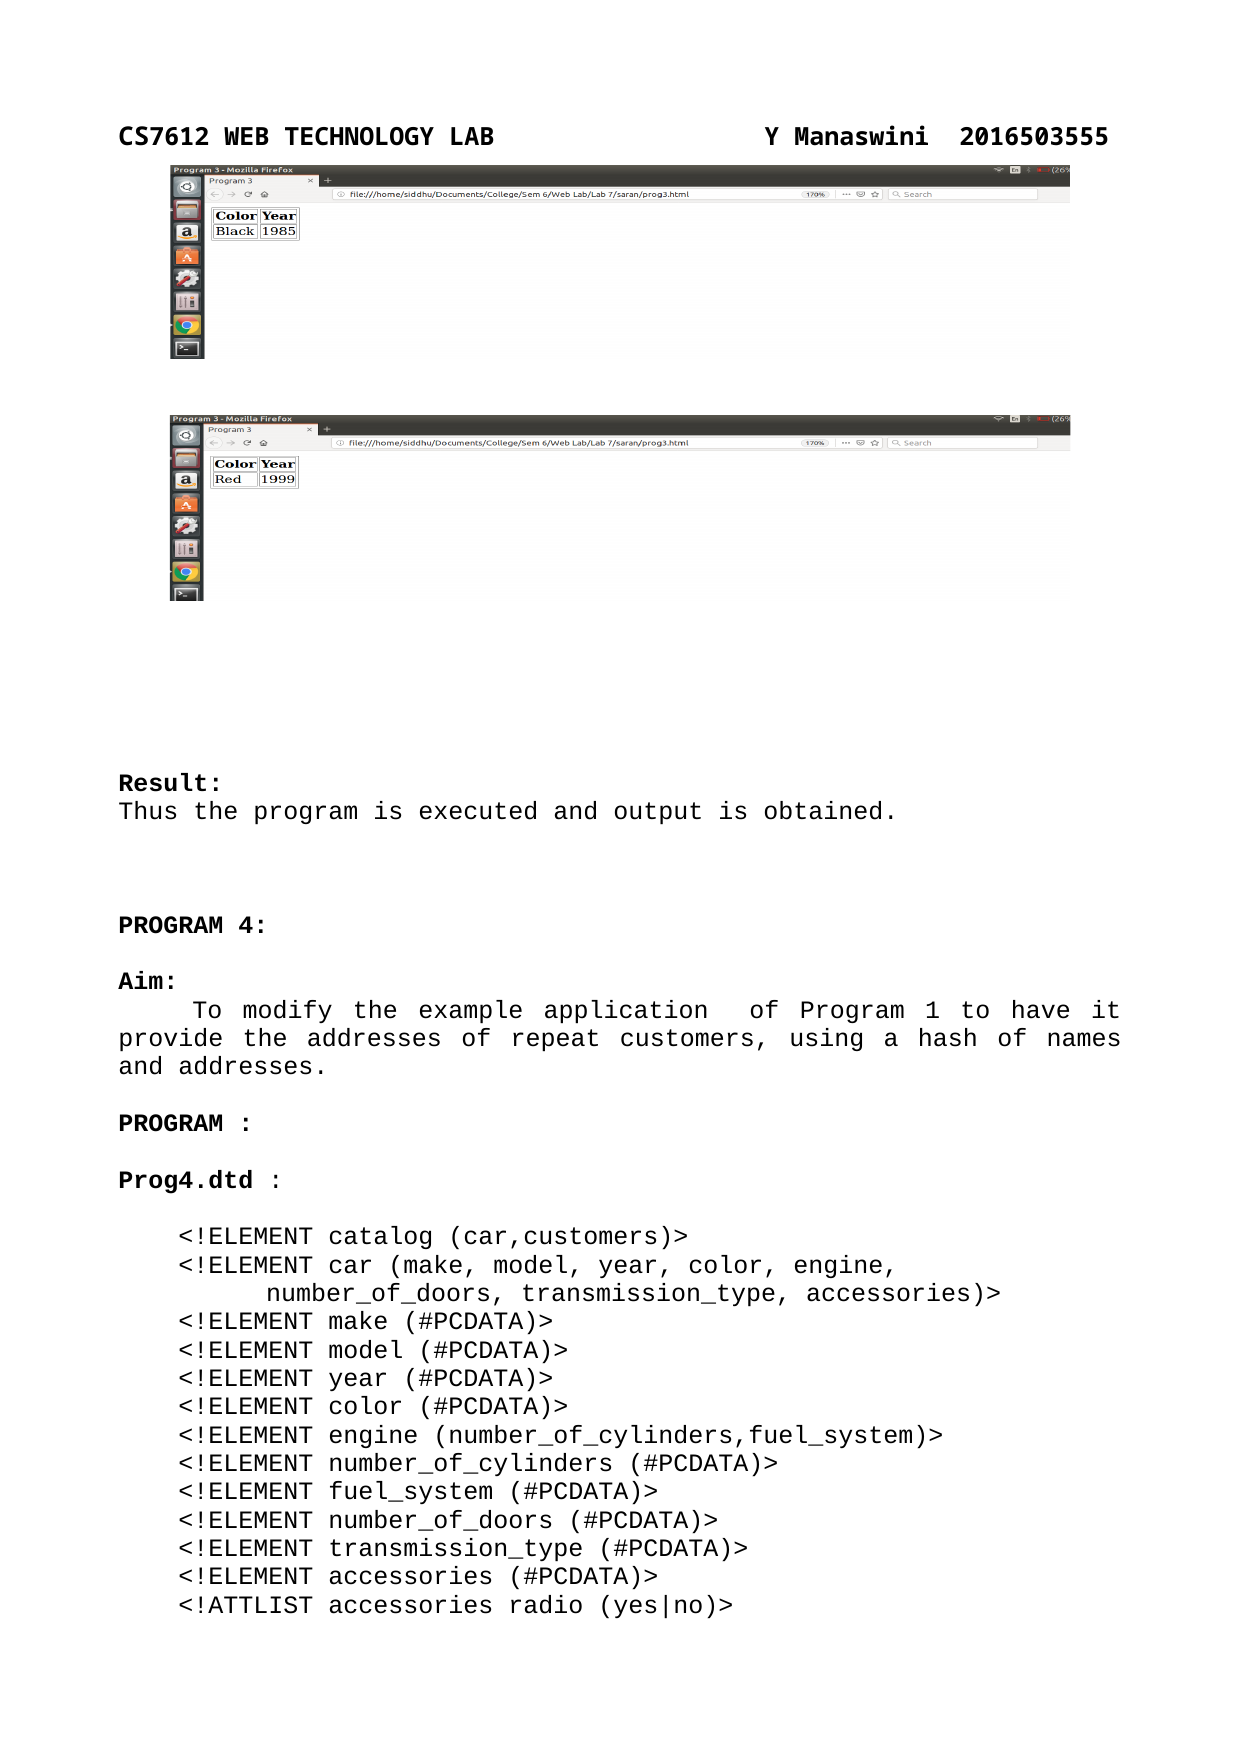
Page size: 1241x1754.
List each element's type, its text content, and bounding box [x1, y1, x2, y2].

text <!ELEMENT color (#PCDATA)> [118, 1394, 1122, 1422]
text <!ELEMENT transmission_type (#PCDATA)> [118, 1536, 1122, 1564]
text <!ELEMENT make (#PCDATA)> [118, 1309, 1122, 1337]
text <!ELEMENT catalog (car,customers)> [118, 1224, 1122, 1252]
text PROGRAM 4: [118, 912, 1122, 941]
text <!ELEMENT number_of_cylinders (#PCDATA)> [118, 1451, 1122, 1479]
text Thus the program is executed and output is obtained. [118, 799, 1122, 827]
text Result: [118, 771, 1122, 799]
text To modify the example application of Program 1 to have it provide the addresses of repeat customers, using a hash of names and addresses. [118, 997, 1122, 1082]
text <!ELEMENT year (#PCDATA)> [118, 1366, 1122, 1394]
text <!ATTLIST accessories radio (yes|no)> [118, 1592, 1122, 1621]
text Aim: [118, 969, 1122, 997]
text PROGRAM : [118, 1111, 1122, 1139]
text <!ELEMENT model (#PCDATA)> [118, 1337, 1122, 1366]
text Prog4.dtd : [118, 1167, 1122, 1196]
text <!ELEMENT car (make, model, year, color, engine, number_of_doors, transmission_type, accessories)> [118, 1252, 1122, 1309]
text <!ELEMENT fuel_system (#PCDATA)> [118, 1479, 1122, 1507]
text <!ELEMENT accessories (#PCDATA)> [118, 1564, 1122, 1592]
text <!ELEMENT engine (number_of_cylinders,fuel_system)> [118, 1422, 1122, 1451]
text <!ELEMENT number_of_doors (#PCDATA)> [118, 1507, 1122, 1536]
